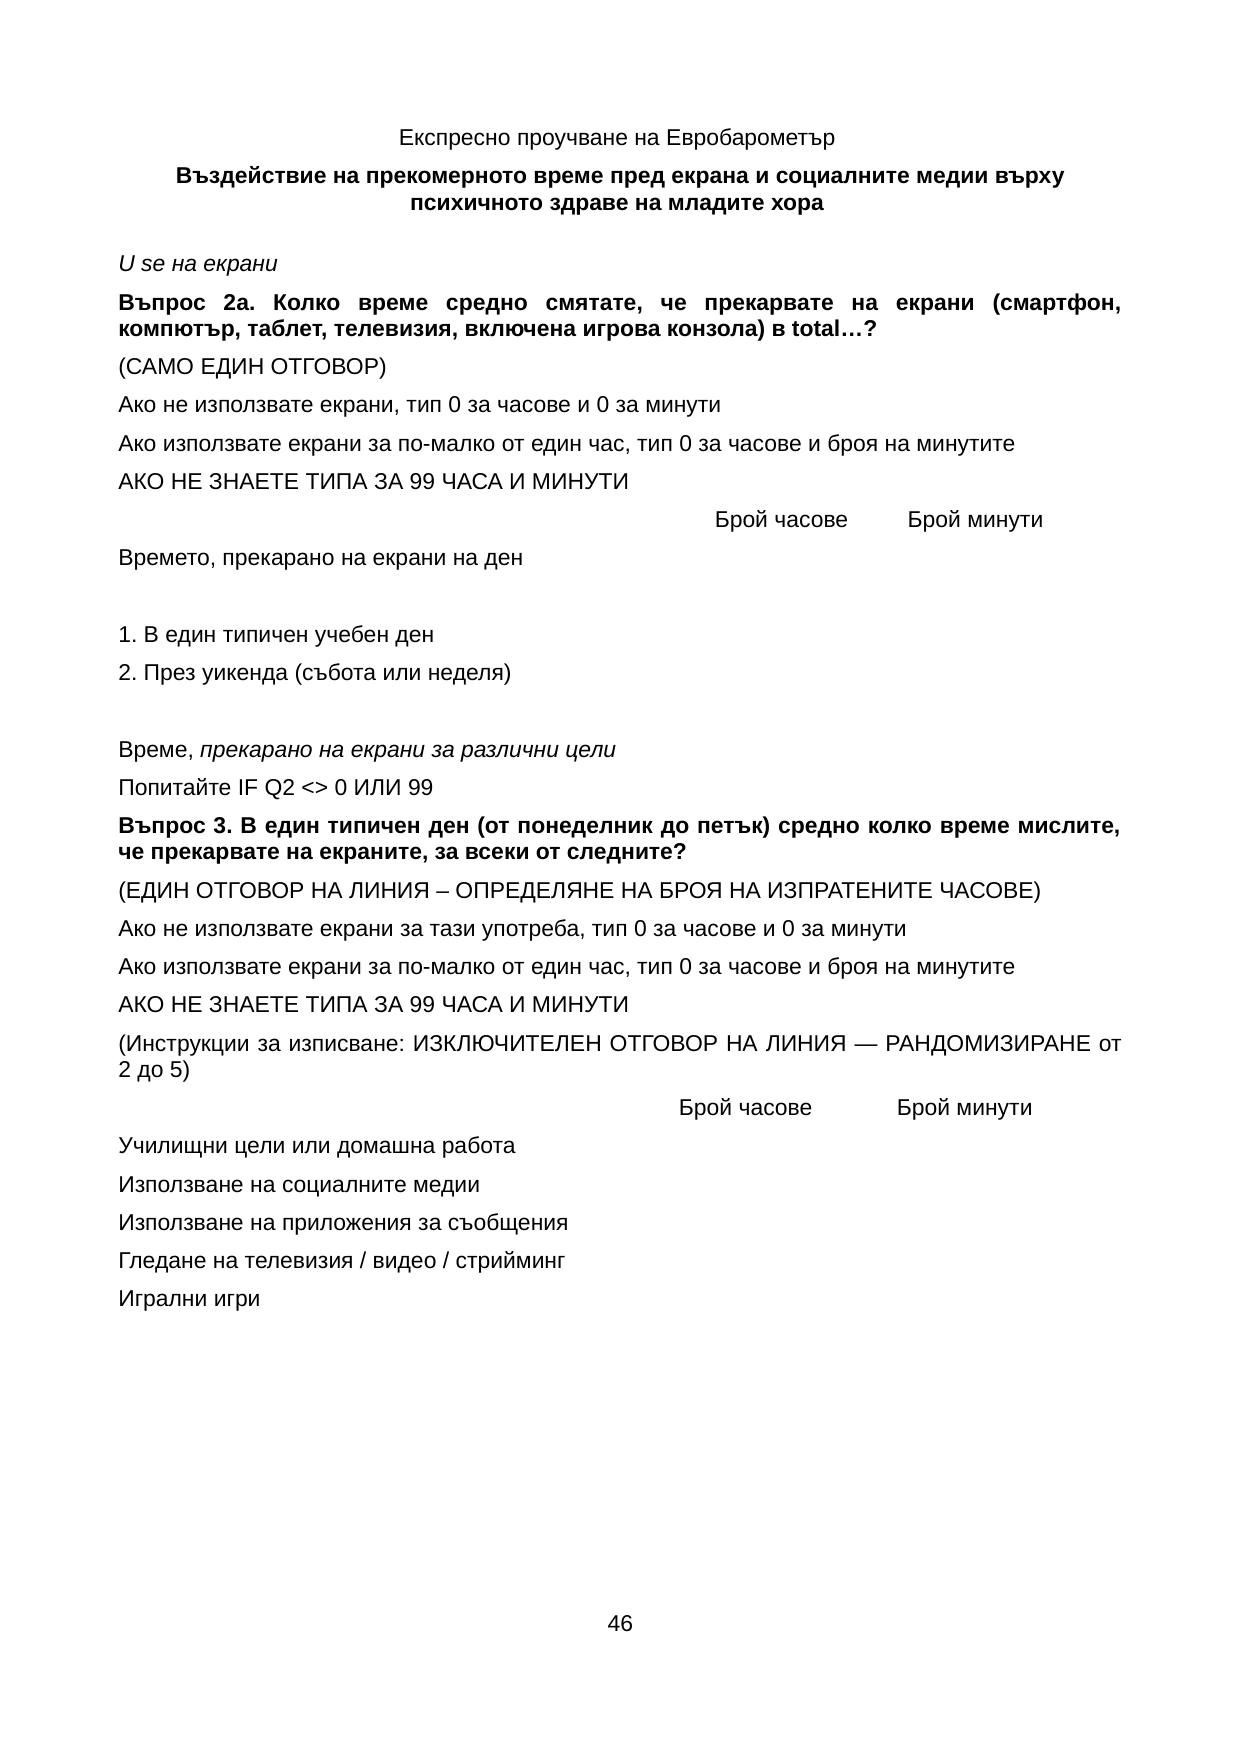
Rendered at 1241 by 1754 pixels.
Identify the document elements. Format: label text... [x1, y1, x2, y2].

text Попитайте IF Q2 <> 0 ИЛИ 99 [118, 774, 1122, 800]
table_cell [897, 1165, 1122, 1203]
text (САМО ЕДИН ОТГОВОР) [118, 353, 1122, 379]
table_cell Използване на социалните медии [118, 1165, 679, 1203]
table_cell Игрални игри [118, 1279, 679, 1317]
text (Инструкции за изписване: ИЗКЛЮЧИТЕЛЕН ОТГОВОР НА ЛИНИЯ — РАНДОМИЗИРАНЕ от 2 до 5) [118, 1029, 1122, 1082]
table_header [118, 500, 714, 538]
text 2. През уикенда (събота или неделя) [118, 659, 1122, 685]
table_cell [679, 1165, 897, 1203]
text АКО НЕ ЗНАЕТЕ ТИПА ЗА 99 ЧАСА И МИНУТИ [118, 468, 1122, 494]
text Ако използвате екрани за по-малко от един час, тип 0 за часове и броя на минутите [118, 430, 1122, 456]
text АКО НЕ ЗНАЕТЕ ТИПА ЗА 99 ЧАСА И МИНУТИ [118, 991, 1122, 1018]
table_cell [679, 1126, 897, 1164]
table_cell Използване на приложения за съобщения [118, 1203, 679, 1241]
text Ако не използвате екрани, тип 0 за часове и 0 за минути [118, 391, 1122, 418]
text Ако не използвате екрани за тази употреба, тип 0 за часове и 0 за минути [118, 915, 1122, 941]
text 1. В един типичен учебен ден [118, 621, 1122, 647]
table_header Брой часове [715, 500, 907, 538]
table_cell Времето, прекарано на екрани на ден [118, 539, 714, 577]
text Ако използвате екрани за по-малко от един час, тип 0 за часове и броя на минутите [118, 953, 1122, 979]
table_cell [897, 1126, 1122, 1164]
text Въпрос 3. В един типичен ден (от понеделник до петък) средно колко време мислите, че прекарвате на екраните, за всеки от следните? [118, 812, 1122, 865]
table_header [118, 1088, 679, 1126]
text U se на екрани [118, 250, 1122, 277]
table_cell [897, 1241, 1122, 1279]
table_cell Гледане на телевизия / видео / стрийминг [118, 1241, 679, 1279]
text Време, прекарано на екрани за различни цели [118, 736, 1122, 762]
table_header Брой часове [679, 1088, 897, 1126]
text Въпрос 2а. Колко време средно смятате, че прекарвате на екрани (смартфон, компютър, таблет, телевизия, включена игрова конзола) в total…? [118, 289, 1122, 341]
table_cell [715, 539, 907, 577]
table_cell [897, 1203, 1122, 1241]
table_cell [897, 1279, 1122, 1317]
table_header Брой минути [908, 500, 1122, 538]
table_cell [679, 1241, 897, 1279]
table_cell [679, 1279, 897, 1317]
table_cell Училищни цели или домашна работа [118, 1126, 679, 1164]
table_header Брой минути [897, 1088, 1122, 1126]
text (ЕДИН ОТГОВОР НА ЛИНИЯ – ОПРЕДЕЛЯНЕ НА БРОЯ НА ИЗПРАТЕНИТЕ ЧАСОВЕ) [118, 877, 1122, 903]
table_cell [908, 539, 1122, 577]
table_cell [679, 1203, 897, 1241]
